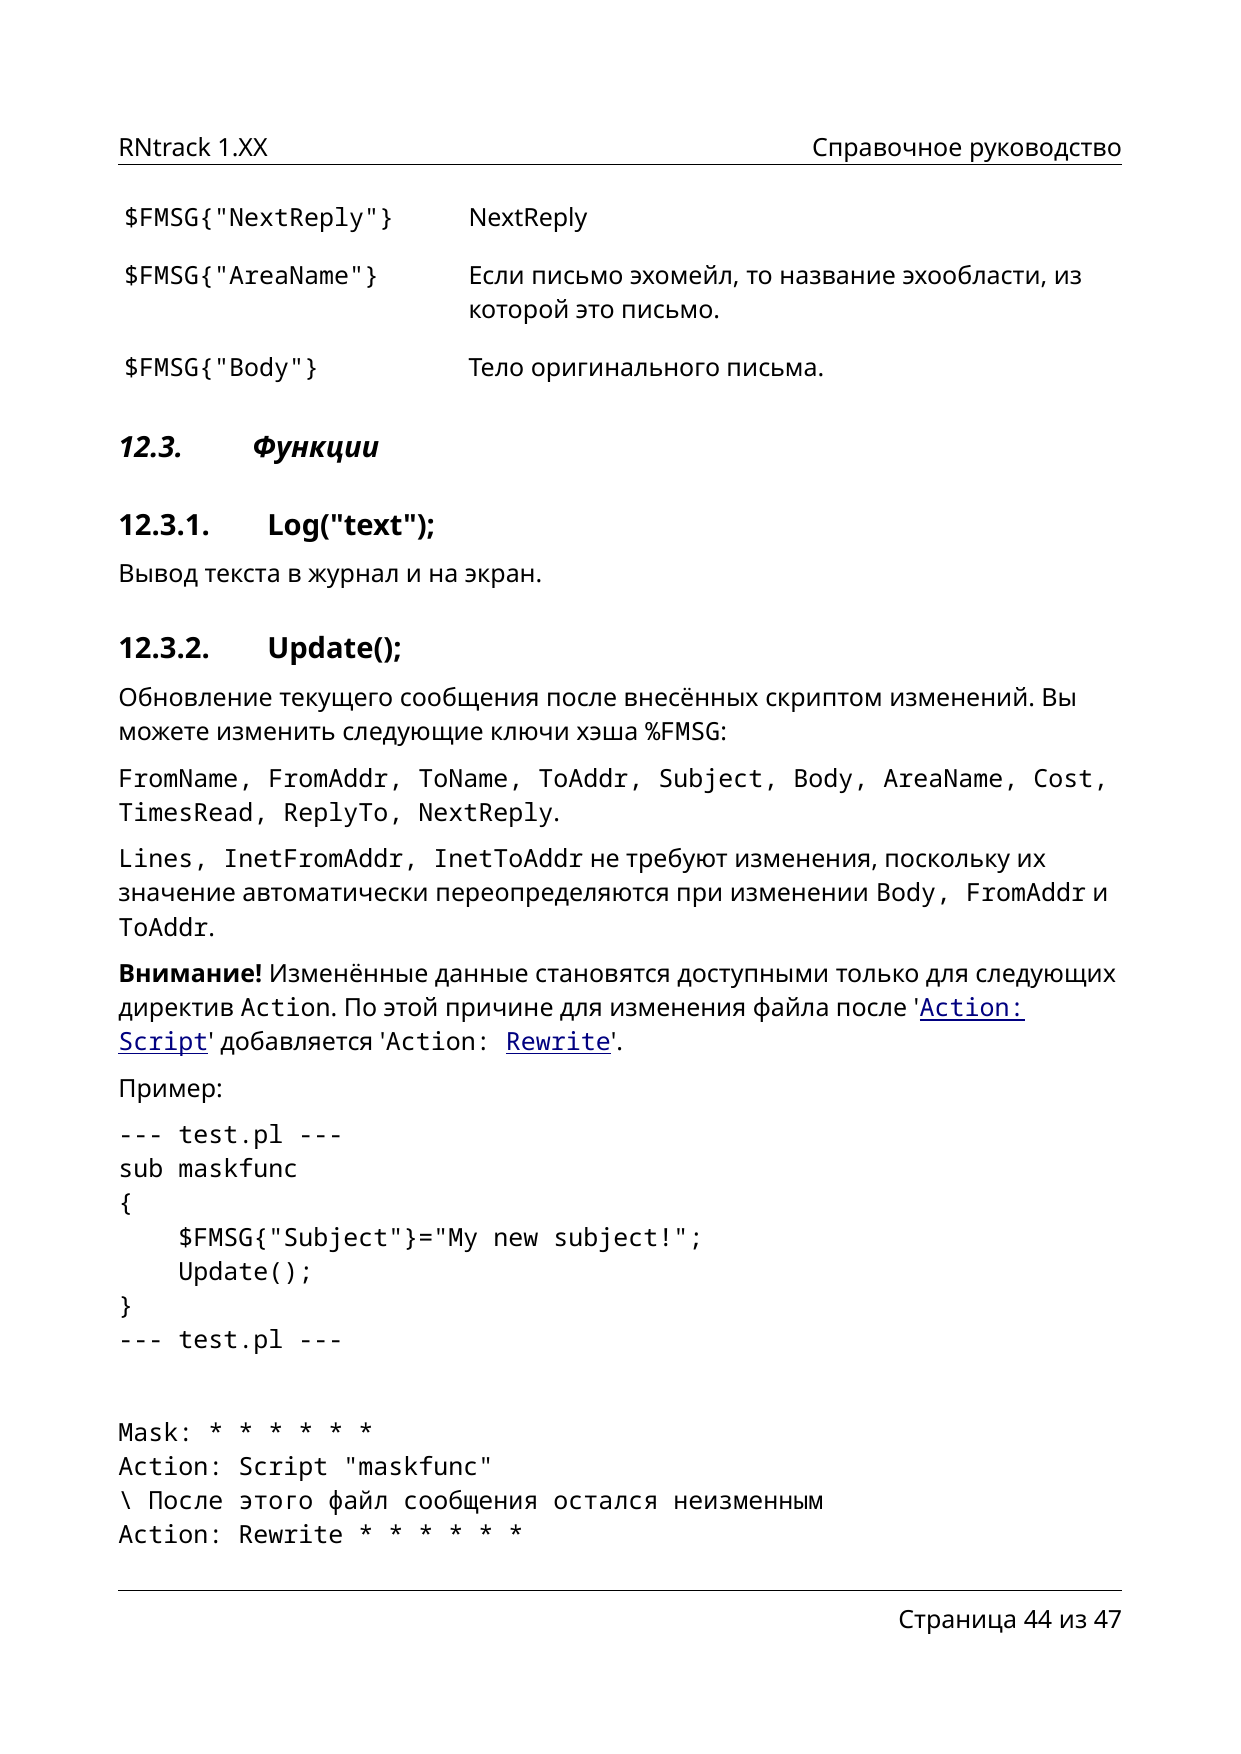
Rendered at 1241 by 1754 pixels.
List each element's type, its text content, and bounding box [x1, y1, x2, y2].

table_cell $FMSG{"AreaName"} [118, 252, 462, 344]
text Lines, InetFromAddr, InetToAddr не требуют изменения, поскольку их значение автоматически переопределяются при изменении Body, FromAddr и ToAddr. [118, 841, 1122, 943]
table_cell $FMSG{"Body"} [118, 344, 462, 402]
table_cell $FMSG{"NextReply"} [118, 194, 462, 252]
table_cell NextReply [463, 194, 1122, 252]
text --- test.pl --- sub maskfunc { $FMSG{"Subject"}="My new subject!"; Update(); } --- test.pl --- [118, 1117, 1122, 1355]
text Mask: * * * * * * Action: Script "maskfunc" \ После этого файл сообщения остался неизменным Action: Rewrite * * * * * * [118, 1414, 1122, 1551]
table_cell Если письмо эхомейл, то название эхообласти, из которой это письмо. [463, 252, 1122, 344]
text Внимание! Изменённые данные становятся доступными только для следующих директив Action. По этой причине для изменения файла после 'Action: Script' добавляется 'Action: Rewrite'. [118, 956, 1122, 1058]
subtitle Функции [118, 427, 1122, 466]
text FromName, FromAddr, ToName, ToAddr, Subject, Body, AreaName, Cost, TimesRead, ReplyTo, NextReply. [118, 760, 1122, 828]
table_cell Тело оригинального письма. [463, 344, 1122, 402]
subtitle Update(); [118, 628, 1122, 667]
text Вывод текста в журнал и на экран. [118, 556, 1122, 590]
text Обновление текущего сообщения после внесённых скриптом изменений. Вы можете изменить следующие ключи хэша %FMSG: [118, 680, 1122, 748]
subtitle Log("text"); [118, 504, 1122, 543]
text Пример: [118, 1070, 1122, 1104]
